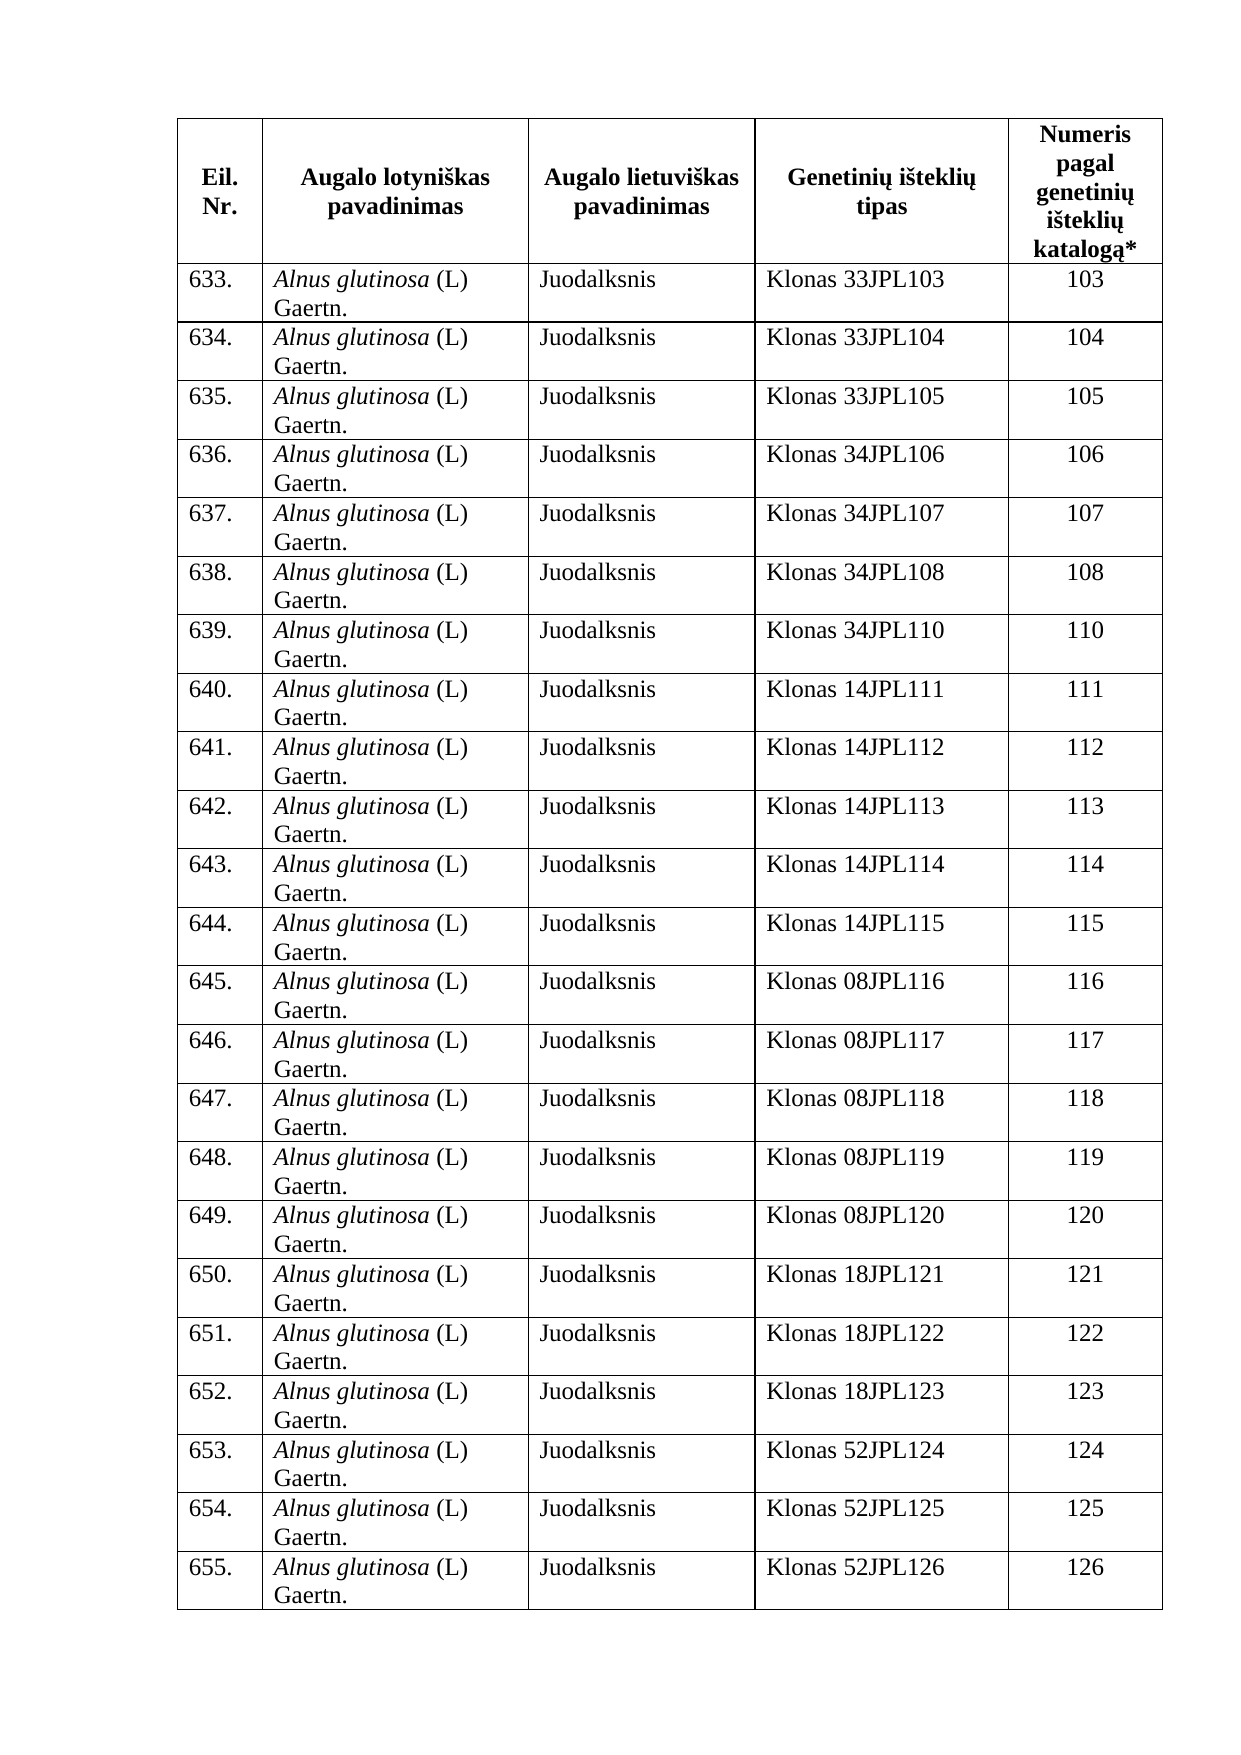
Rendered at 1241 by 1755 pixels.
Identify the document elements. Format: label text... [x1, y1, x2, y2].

table_cell Klonas 34JPL107 [756, 498, 1008, 556]
table_cell Alnus glutinosa (L) Gaertn. [263, 1084, 528, 1141]
table_cell 648. [178, 1142, 262, 1199]
table_cell Klonas 34JPL108 [756, 557, 1008, 614]
table_cell 123 [1009, 1376, 1162, 1434]
table_cell Juodalksnis [529, 381, 754, 438]
table_cell 103 [1009, 264, 1162, 321]
table_cell Juodalksnis [529, 264, 754, 321]
table_cell Alnus glutinosa (L) Gaertn. [263, 264, 528, 321]
table_cell Alnus glutinosa (L) Gaertn. [263, 966, 528, 1024]
table_cell 111 [1009, 674, 1162, 731]
table_cell 114 [1009, 849, 1162, 907]
table_cell 638. [178, 557, 262, 614]
table_cell Klonas 14JPL111 [756, 674, 1008, 731]
table_cell 122 [1009, 1318, 1162, 1375]
table_cell Juodalksnis [529, 498, 754, 556]
table_cell 107 [1009, 498, 1162, 556]
table_cell Juodalksnis [529, 1142, 754, 1199]
table_cell Alnus glutinosa (L) Gaertn. [263, 1435, 528, 1492]
table_cell 655. [178, 1552, 262, 1609]
table_cell 636. [178, 440, 262, 497]
table_cell Klonas 34JPL106 [756, 440, 1008, 497]
table_cell 649. [178, 1201, 262, 1258]
table_cell Juodalksnis [529, 732, 754, 790]
table_cell 121 [1009, 1259, 1162, 1317]
table_cell Alnus glutinosa (L) Gaertn. [263, 908, 528, 965]
table_cell 110 [1009, 615, 1162, 673]
table_cell Klonas 52JPL125 [756, 1493, 1008, 1551]
table_cell Alnus glutinosa (L) Gaertn. [263, 498, 528, 556]
table_cell Juodalksnis [529, 1259, 754, 1317]
table_cell Juodalksnis [529, 1552, 754, 1609]
table_cell 643. [178, 849, 262, 907]
table_cell Juodalksnis [529, 1025, 754, 1082]
table_cell Alnus glutinosa (L) Gaertn. [263, 440, 528, 497]
table_cell 645. [178, 966, 262, 1024]
table_cell 104 [1009, 323, 1162, 380]
table_cell 650. [178, 1259, 262, 1317]
table_cell 644. [178, 908, 262, 965]
table_cell Alnus glutinosa (L) Gaertn. [263, 732, 528, 790]
table_cell Juodalksnis [529, 557, 754, 614]
table_cell 639. [178, 615, 262, 673]
table_cell Alnus glutinosa (L) Gaertn. [263, 557, 528, 614]
table_cell 653. [178, 1435, 262, 1492]
table_cell 105 [1009, 381, 1162, 438]
table_cell Klonas 33JPL103 [756, 264, 1008, 321]
table_cell 113 [1009, 791, 1162, 848]
table_cell Juodalksnis [529, 908, 754, 965]
table_cell 120 [1009, 1201, 1162, 1258]
table_cell Juodalksnis [529, 323, 754, 380]
table_cell Juodalksnis [529, 966, 754, 1024]
table_cell Juodalksnis [529, 674, 754, 731]
table_cell Klonas 08JPL119 [756, 1142, 1008, 1199]
table_cell Alnus glutinosa (L) Gaertn. [263, 1142, 528, 1199]
table_cell Alnus glutinosa (L) Gaertn. [263, 1318, 528, 1375]
table_cell 119 [1009, 1142, 1162, 1199]
table_cell 116 [1009, 966, 1162, 1024]
table_cell Alnus glutinosa (L) Gaertn. [263, 674, 528, 731]
table_cell 646. [178, 1025, 262, 1082]
table_cell 112 [1009, 732, 1162, 790]
table_cell 654. [178, 1493, 262, 1551]
table_cell 641. [178, 732, 262, 790]
table_cell 647. [178, 1084, 262, 1141]
table_cell Juodalksnis [529, 440, 754, 497]
table_cell Juodalksnis [529, 791, 754, 848]
table_cell Klonas 33JPL104 [756, 323, 1008, 380]
table_cell Juodalksnis [529, 1084, 754, 1141]
table_cell Juodalksnis [529, 1201, 754, 1258]
table_cell 651. [178, 1318, 262, 1375]
table_cell Klonas 52JPL124 [756, 1435, 1008, 1492]
table_cell 642. [178, 791, 262, 848]
table_cell Alnus glutinosa (L) Gaertn. [263, 1552, 528, 1609]
table_cell Alnus glutinosa (L) Gaertn. [263, 1025, 528, 1082]
table_cell Klonas 14JPL113 [756, 791, 1008, 848]
table_cell 106 [1009, 440, 1162, 497]
table_cell 126 [1009, 1552, 1162, 1609]
table_header Augalo lotyniškas pavadinimas [263, 119, 528, 263]
table_header Numeris pagal genetinių išteklių katalogą* [1009, 119, 1162, 263]
table_cell Juodalksnis [529, 615, 754, 673]
table_cell Klonas 14JPL114 [756, 849, 1008, 907]
table_cell 108 [1009, 557, 1162, 614]
table_cell 633. [178, 264, 262, 321]
table_cell Klonas 33JPL105 [756, 381, 1008, 438]
table_cell Klonas 18JPL123 [756, 1376, 1008, 1434]
table_cell Alnus glutinosa (L) Gaertn. [263, 1259, 528, 1317]
table_cell Juodalksnis [529, 1493, 754, 1551]
table_cell 652. [178, 1376, 262, 1434]
table_cell Alnus glutinosa (L) Gaertn. [263, 849, 528, 907]
table_cell Klonas 08JPL118 [756, 1084, 1008, 1141]
table_cell Alnus glutinosa (L) Gaertn. [263, 791, 528, 848]
table_cell Alnus glutinosa (L) Gaertn. [263, 1376, 528, 1434]
table_cell Klonas 14JPL112 [756, 732, 1008, 790]
table_cell Alnus glutinosa (L) Gaertn. [263, 323, 528, 380]
table_cell 115 [1009, 908, 1162, 965]
table_cell Alnus glutinosa (L) Gaertn. [263, 1493, 528, 1551]
table_cell 125 [1009, 1493, 1162, 1551]
table_cell Juodalksnis [529, 1376, 754, 1434]
table_header Augalo lietuviškas pavadinimas [529, 119, 754, 263]
table_cell 637. [178, 498, 262, 556]
table_cell Klonas 08JPL120 [756, 1201, 1008, 1258]
table_cell Juodalksnis [529, 1318, 754, 1375]
table_cell Klonas 08JPL116 [756, 966, 1008, 1024]
table_cell Klonas 18JPL121 [756, 1259, 1008, 1317]
table_cell Alnus glutinosa (L) Gaertn. [263, 1201, 528, 1258]
table_cell Juodalksnis [529, 1435, 754, 1492]
table_cell 124 [1009, 1435, 1162, 1492]
table_cell Klonas 34JPL110 [756, 615, 1008, 673]
table_cell Klonas 14JPL115 [756, 908, 1008, 965]
table_cell 640. [178, 674, 262, 731]
table_cell Klonas 18JPL122 [756, 1318, 1008, 1375]
table_cell 118 [1009, 1084, 1162, 1141]
table_cell Juodalksnis [529, 849, 754, 907]
table_cell Alnus glutinosa (L) Gaertn. [263, 381, 528, 438]
table_cell Alnus glutinosa (L) Gaertn. [263, 615, 528, 673]
table_cell 635. [178, 381, 262, 438]
table_cell Klonas 08JPL117 [756, 1025, 1008, 1082]
table_cell 117 [1009, 1025, 1162, 1082]
table_cell 634. [178, 323, 262, 380]
table_header Genetinių išteklių tipas [756, 119, 1008, 263]
table_header Eil. Nr. [178, 119, 262, 263]
table_cell Klonas 52JPL126 [756, 1552, 1008, 1609]
